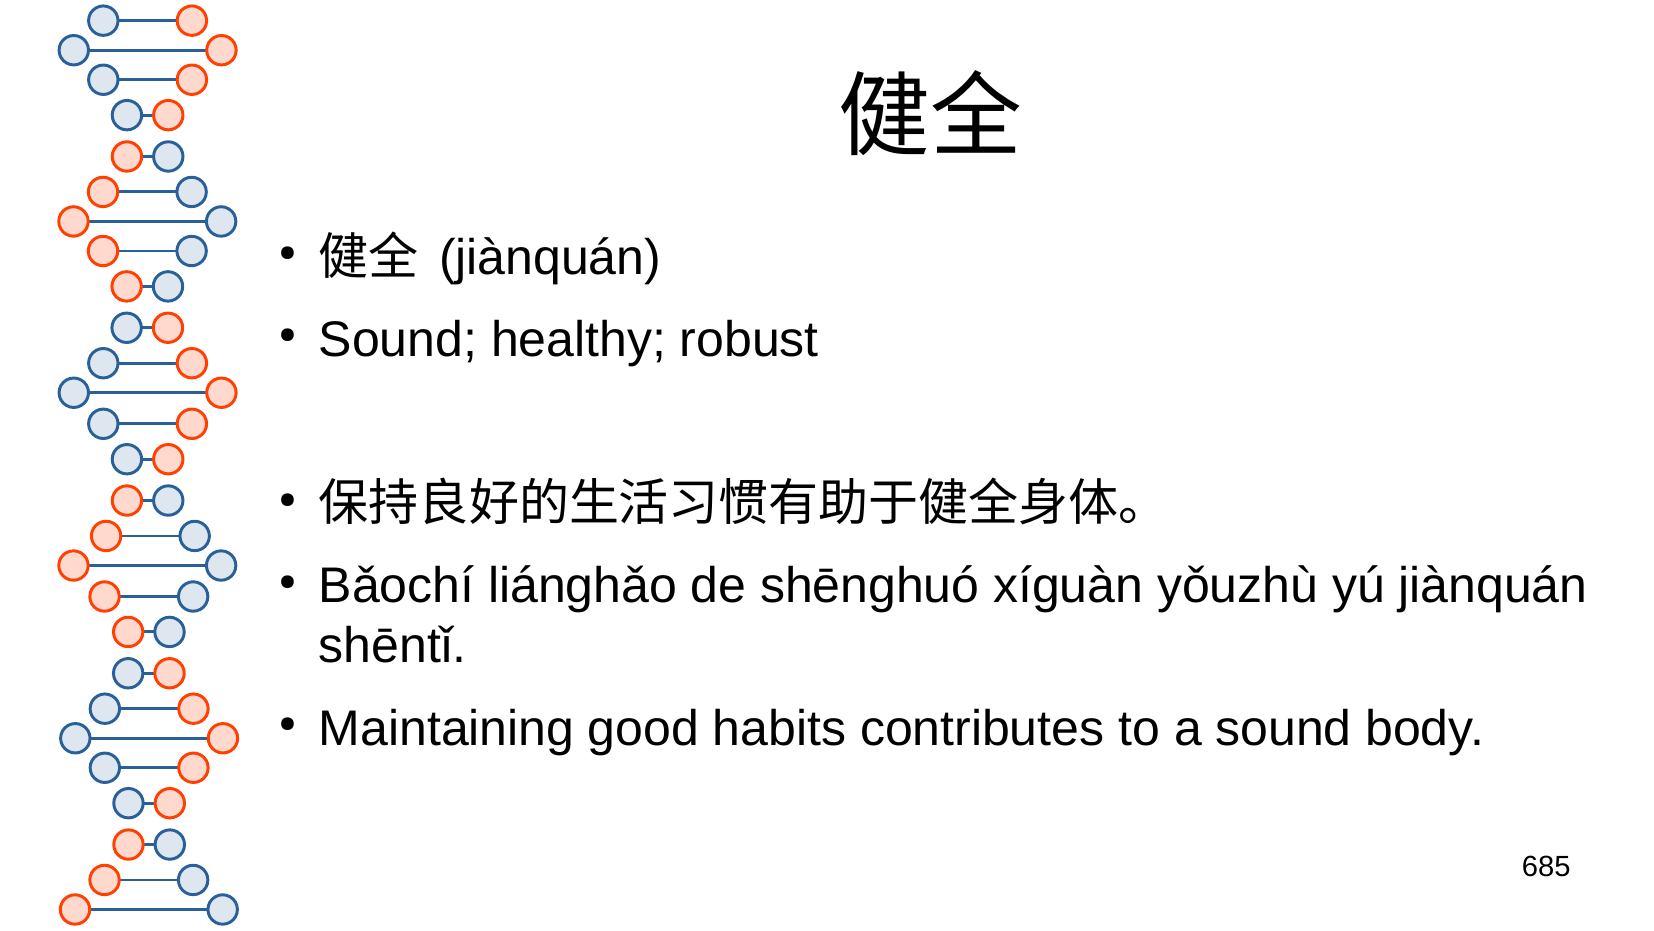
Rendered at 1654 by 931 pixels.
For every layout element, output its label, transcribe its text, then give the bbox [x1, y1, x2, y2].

list 健全 (jiànquán) Sound; healthy; robust 保持良好的生活习惯有助于健全身体。 Bǎochí liánghǎo de shēnghuó xíguàn yǒuzhù yú jiànquán shēntǐ. Maintaining good habits contributes to a sound body. [265, 224, 1595, 764]
title 健全 [265, 35, 1595, 189]
